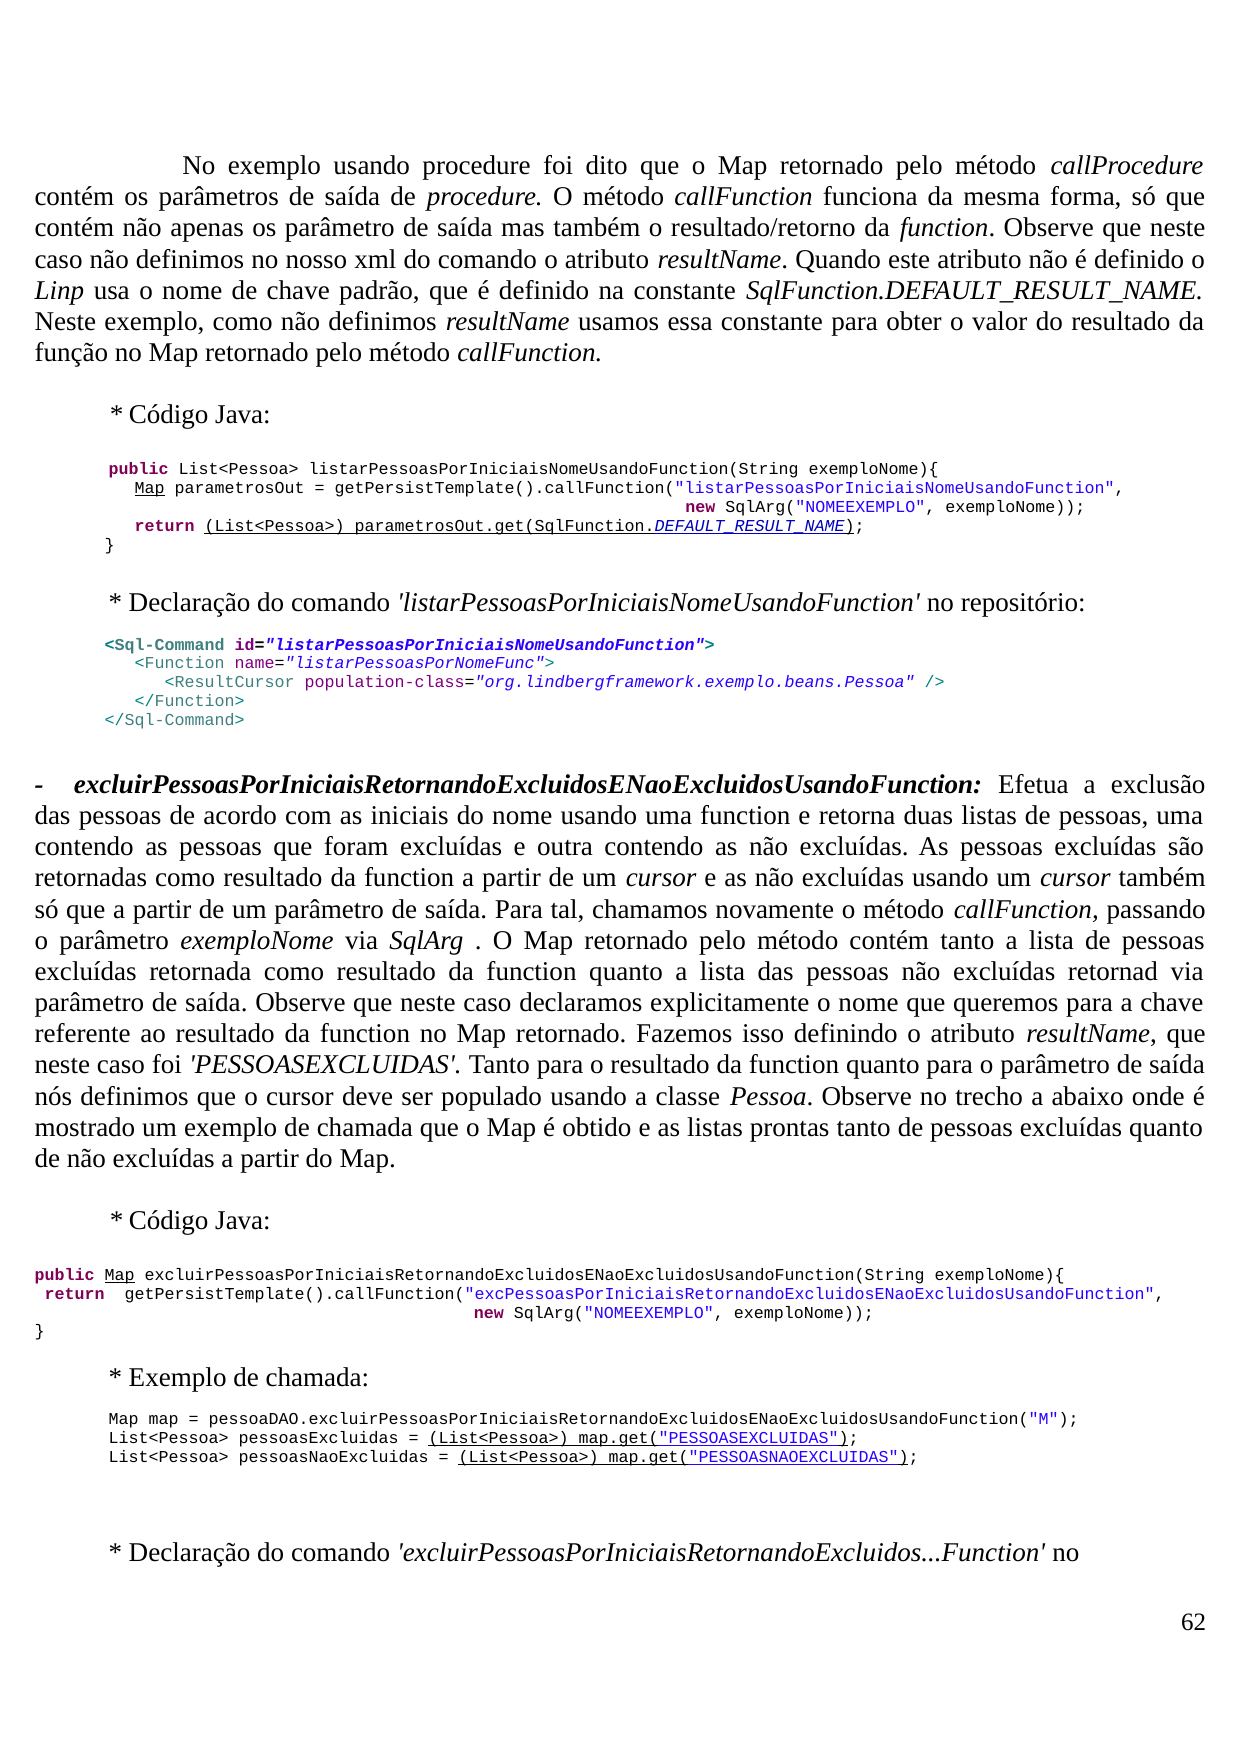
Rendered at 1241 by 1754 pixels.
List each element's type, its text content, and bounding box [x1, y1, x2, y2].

text Map map = pessoaDAO.excluirPessoasPorIniciaisRetornandoExcluidosENaoExcluidosUsandoFunction("M"); [34, 1411, 1206, 1429]
text No exemplo usando procedure foi dito que o Map retornado pelo método callProcedure contém os parâmetros de saída de procedure. O método callFunction funciona da mesma forma, só que contém não apenas os parâmetro de saída mas também o resultado/retorno da function. Observe que neste caso não definimos no nosso xml do comando o atributo resultName. Quando este atributo não é definido o Linp usa o nome de chave padrão, que é definido na constante SqlFunction.DEFAULT_RESULT_NAME. Neste exemplo, como não definimos resultName usamos essa constante para obter o valor do resultado da função no Map retornado pelo método callFunction. [34, 149, 1206, 367]
text * Código Java: [34, 398, 1206, 429]
text public List<Pessoa> listarPessoasPorIniciaisNomeUsandoFunction(String exemploNome){ [34, 461, 1206, 479]
text public Map excluirPessoasPorIniciaisRetornandoExcluidosENaoExcluidosUsandoFunction(String exemploNome){ [34, 1266, 1206, 1285]
text * Declaração do comando 'listarPessoasPorIniciaisNomeUsandoFunction' no repositório: [34, 586, 1206, 617]
text <ResultCursor population-class="org.lindbergframework.exemplo.beans.Pessoa" /> [34, 674, 1206, 693]
text new SqlArg("NOMEEXEMPLO", exemploNome)); [34, 1304, 1206, 1323]
text } [34, 536, 1206, 555]
text <Function name="listarPessoasPorNomeFunc"> [34, 655, 1206, 674]
text - excluirPessoasPorIniciaisRetornandoExcluidosENaoExcluidosUsandoFunction: Efetua a exclusão das pessoas de acordo com as iniciais do nome usando uma function e retorna duas listas de pessoas, uma contendo as pessoas que foram excluídas e outra contendo as não excluídas. As pessoas excluídas são retornadas como resultado da function a partir de um cursor e as não excluídas usando um cursor também só que a partir de um parâmetro de saída. Para tal, chamamos novamente o método callFunction, passando o parâmetro exemploNome via SqlArg . O Map retornado pelo método contém tanto a lista de pessoas excluídas retornada como resultado da function quanto a lista das pessoas não excluídas retornad via parâmetro de saída. Observe que neste caso declaramos explicitamente o nome que queremos para a chave referente ao resultado da function no Map retornado. Fazemos isso definindo o atributo resultName, que neste caso foi 'PESSOASEXCLUIDAS'. Tanto para o resultado da function quanto para o parâmetro de saída nós definimos que o cursor deve ser populado usando a classe Pessoa. Observe no trecho a abaixo onde é mostrado um exemplo de chamada que o Map é obtido e as listas prontas tanto de pessoas excluídas quanto de não excluídas a partir do Map. [34, 768, 1206, 1173]
text <Sql-Command id="listarPessoasPorIniciaisNomeUsandoFunction"> [34, 636, 1206, 655]
text } [34, 1323, 1206, 1342]
text return getPersistTemplate().callFunction("excPessoasPorIniciaisRetornandoExcluidosENaoExcluidosUsandoFunction", [34, 1285, 1206, 1304]
text * Declaração do comando 'excluirPessoasPorIniciaisRetornandoExcluidos...Function' no [34, 1536, 1206, 1567]
text </Function> [34, 693, 1206, 712]
text new SqlArg("NOMEEXEMPLO", exemploNome)); [34, 498, 1206, 517]
text * Código Java: [34, 1204, 1206, 1235]
text List<Pessoa> pessoasExcluidas = (List<Pessoa>) map.get("PESSOASEXCLUIDAS"); [34, 1429, 1206, 1448]
text List<Pessoa> pessoasNaoExcluidas = (List<Pessoa>) map.get("PESSOASNAOEXCLUIDAS"); [34, 1448, 1206, 1467]
text Map parametrosOut = getPersistTemplate().callFunction("listarPessoasPorIniciaisNomeUsandoFunction", [34, 479, 1206, 498]
text return (List<Pessoa>) parametrosOut.get(SqlFunction.DEFAULT_RESULT_NAME); [34, 517, 1206, 536]
text * Exemplo de chamada: [34, 1361, 1206, 1392]
text </Sql-Command> [34, 712, 1206, 730]
